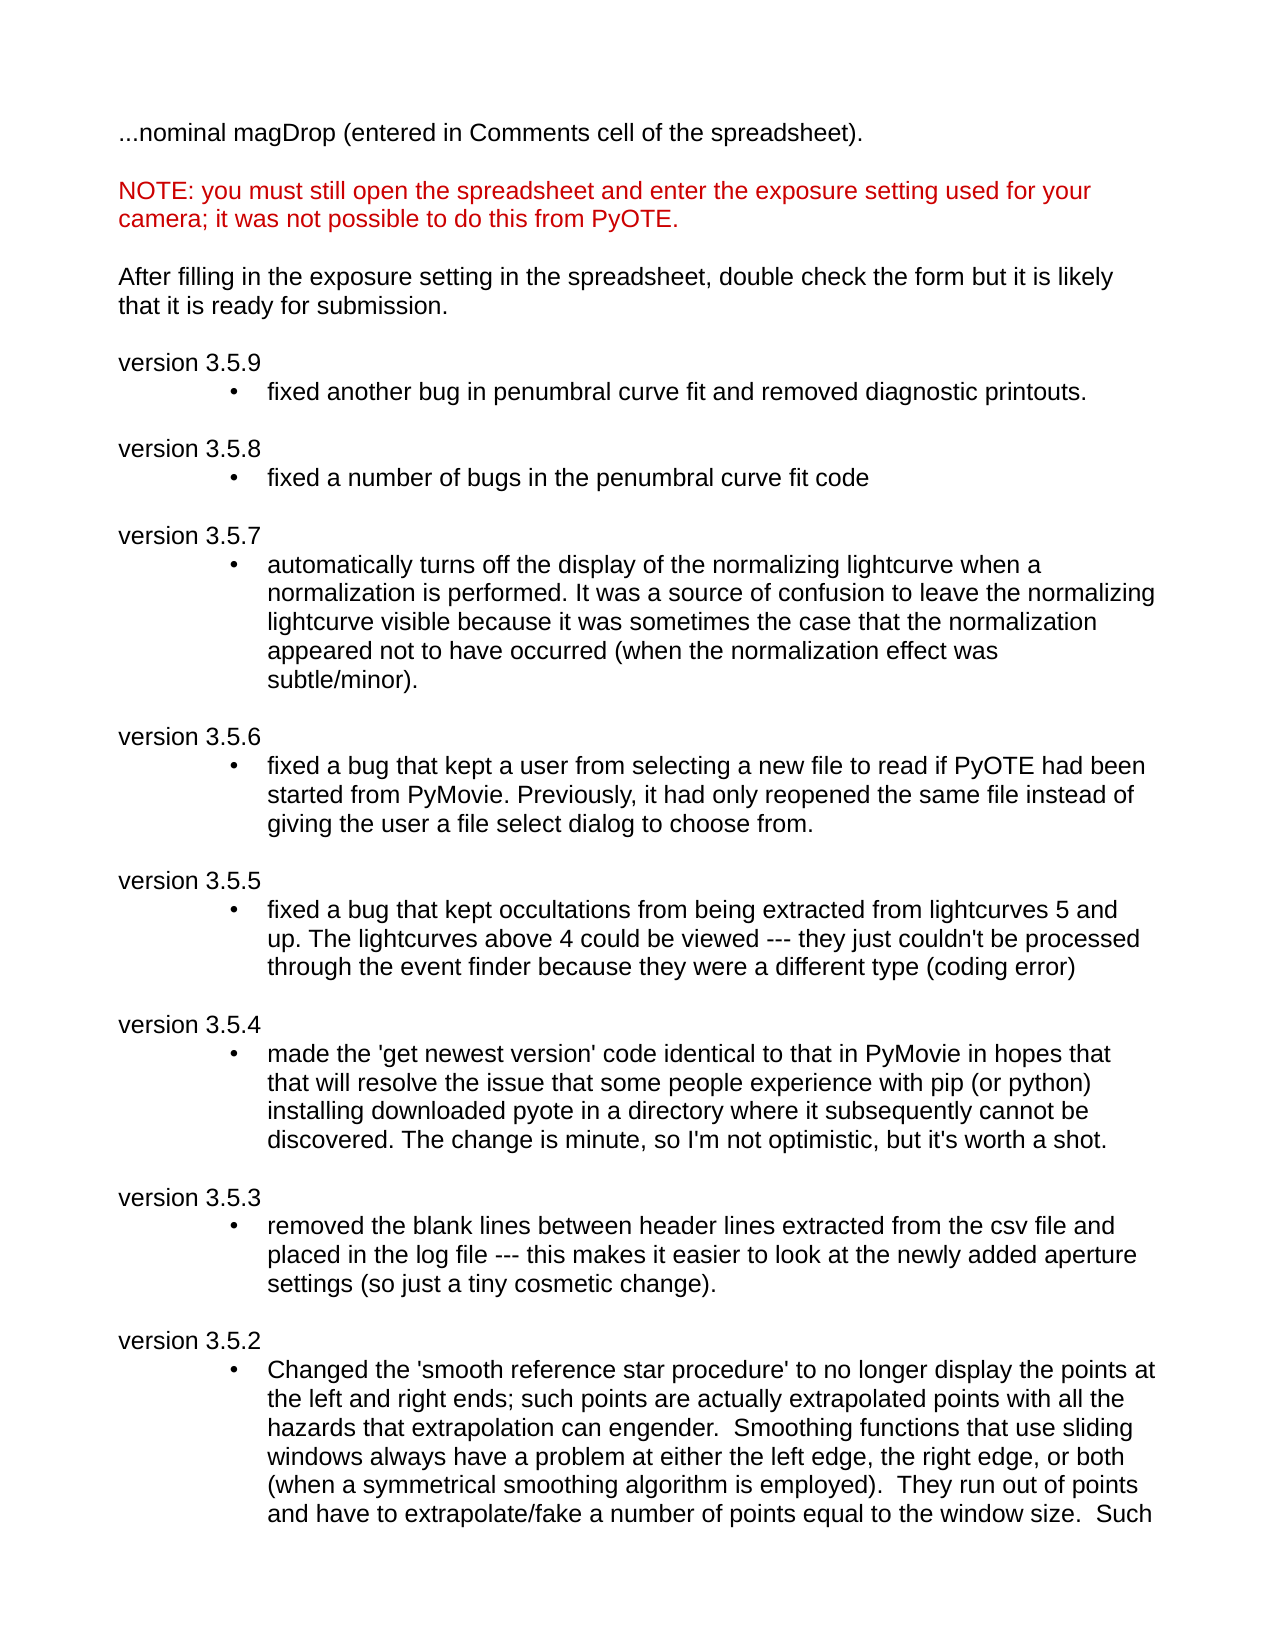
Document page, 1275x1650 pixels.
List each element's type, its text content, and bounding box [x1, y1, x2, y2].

text version 3.5.6 [118, 722, 1157, 751]
text version 3.5.9 [118, 348, 1157, 377]
text version 3.5.4 [118, 1010, 1157, 1039]
text version 3.5.8 [118, 434, 1157, 463]
list removed the blank lines between header lines extracted from the csv file and placed in the log file --- this makes it easier to look at the newly added aperture settings (so just a tiny cosmetic change). [229, 1211, 1157, 1326]
text version 3.5.7 [118, 521, 1157, 549]
text ...nominal magDrop (entered in Comments cell of the spreadsheet). NOTE: you must still open the spreadsheet and enter the exposure setting used for your camera; it was not possible to do this from PyOTE. After filling in the exposure setting in the spreadsheet, double check the form but it is likely that it is ready for submission. [118, 118, 1157, 319]
list Changed the 'smooth reference star procedure' to no longer display the points at the left and right ends; such points are actually extrapolated points with all the hazards that extrapolation can engender. Smoothing functions that use sliding windows always have a problem at either the left edge, the right edge, or both (when a symmetrical smoothing algorithm is employed). They run out of points and have to extrapolate/fake a number of points equal to the window size. Such [229, 1355, 1157, 1528]
list fixed a number of bugs in the penumbral curve fit code [229, 463, 1157, 521]
text version 3.5.2 [118, 1326, 1157, 1355]
list fixed another bug in penumbral curve fit and removed diagnostic printouts. [229, 377, 1157, 434]
list made the 'get newest version' code identical to that in PyMovie in hopes that that will resolve the issue that some people experience with pip (or python) installing downloaded pyote in a directory where it subsequently cannot be discovered. The change is minute, so I'm not optimistic, but it's worth a shot. [229, 1039, 1157, 1182]
list fixed a bug that kept a user from selecting a new file to read if PyOTE had been started from PyMovie. Previously, it had only reopened the same file instead of giving the user a file select dialog to choose from. [229, 751, 1157, 866]
list fixed a bug that kept occultations from being extracted from lightcurves 5 and up. The lightcurves above 4 could be viewed --- they just couldn't be processed through the event finder because they were a different type (coding error) [229, 895, 1157, 1010]
text version 3.5.3 [118, 1182, 1157, 1211]
text version 3.5.5 [118, 866, 1157, 895]
list automatically turns off the display of the normalizing lightcurve when a normalization is performed. It was a source of confusion to leave the normalizing lightcurve visible because it was sometimes the case that the normalization appeared not to have occurred (when the normalization effect was subtle/minor). [229, 549, 1157, 722]
